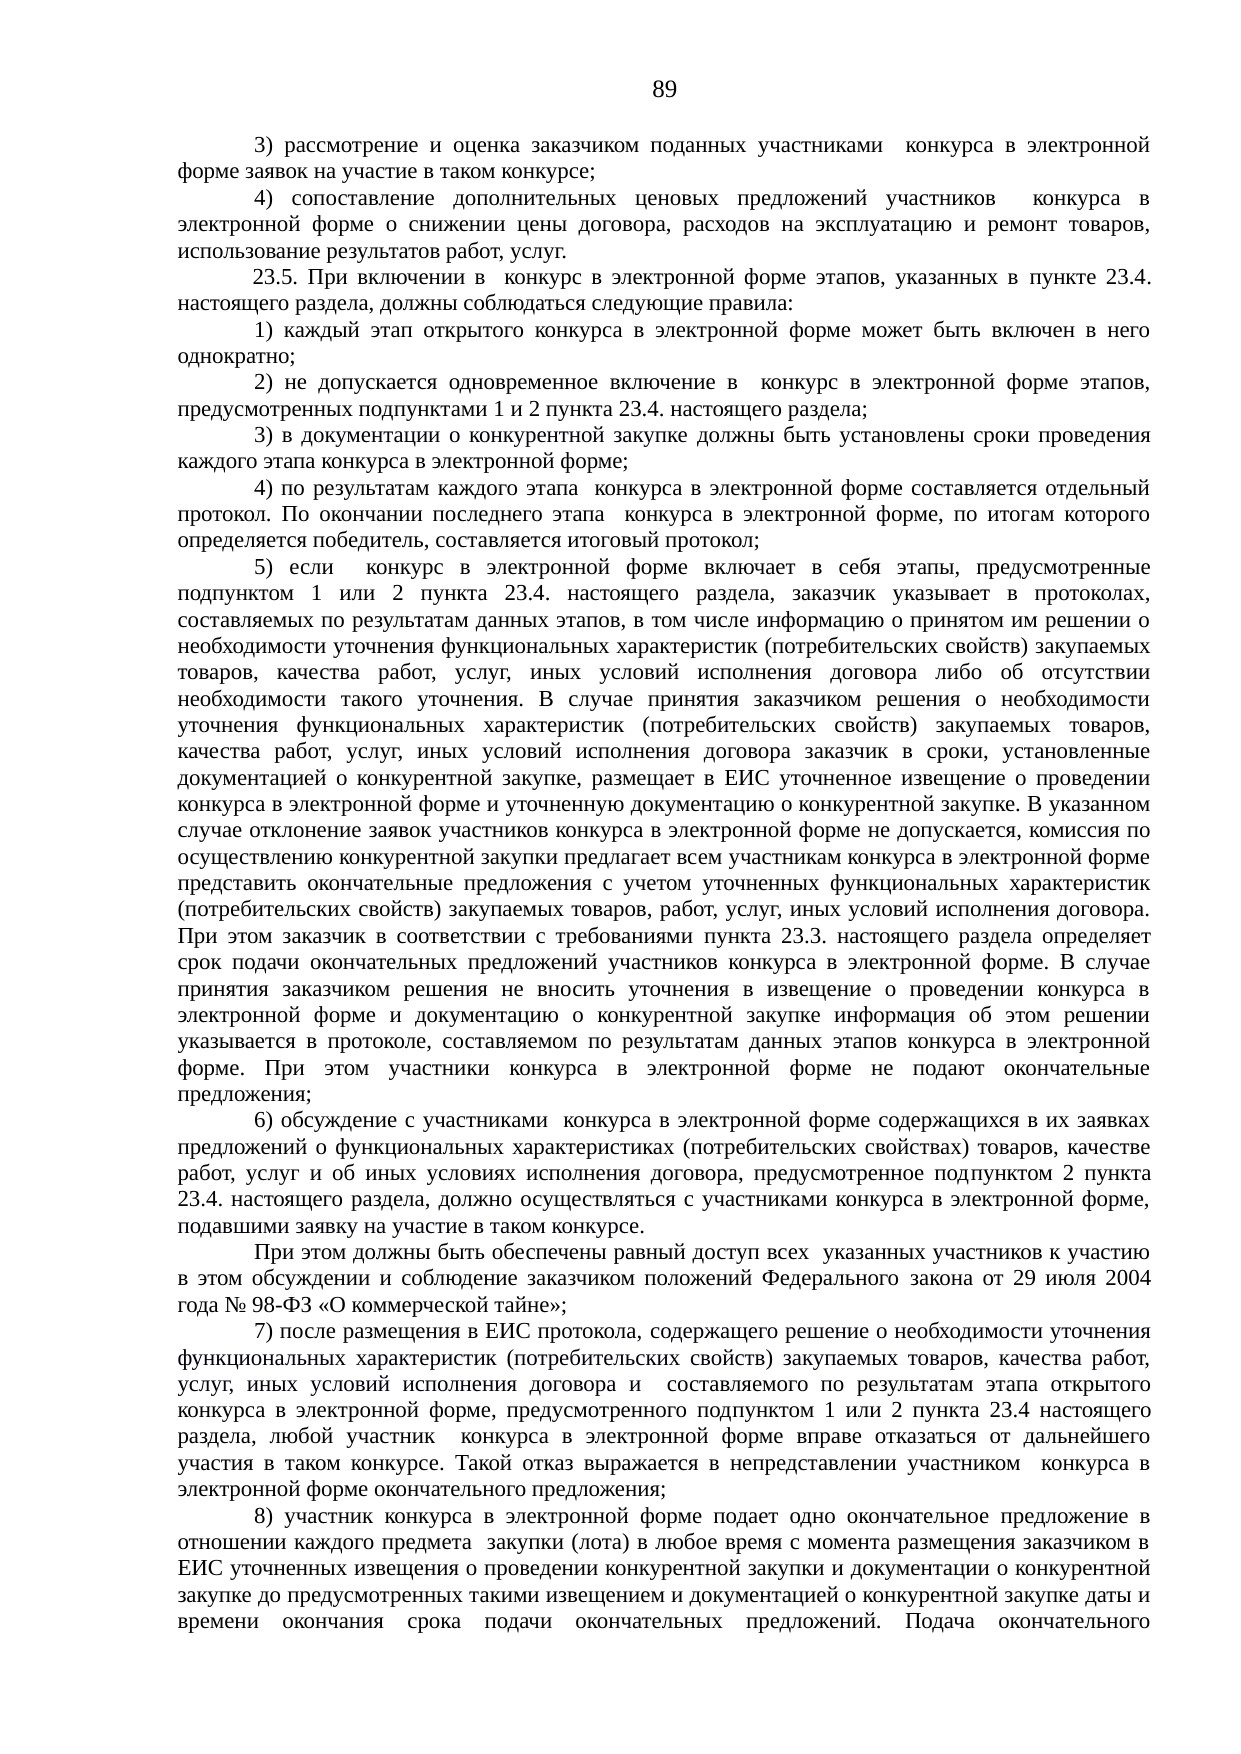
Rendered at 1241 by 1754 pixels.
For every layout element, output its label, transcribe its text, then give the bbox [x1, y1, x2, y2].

text 2) не допускается одновременное включение в конкурс в электронной форме этапов, предусмотренных подпунктами 1 и 2 пункта 23.4. настоящего раздела; [177, 368, 1152, 421]
text 1) каждый этап открытого конкурса в электронной форме может быть включен в него однократно; [177, 316, 1152, 368]
text 5) если конкурс в электронной форме включает в себя этапы, предусмотренные подпунктом 1 или 2 пункта 23.4. настоящего раздела, заказчик указывает в протоколах, составляемых по результатам данных этапов, в том числе информацию о принятом им решении о необходимости уточнения функциональных характеристик (потребительских свойств) закупаемых товаров, качества работ, услуг, иных условий исполнения договора либо об отсутствии необходимости такого уточнения. В случае принятия заказчиком решения о необходимости уточнения функциональных характеристик (потребительских свойств) закупаемых товаров, качества работ, услуг, иных условий исполнения договора заказчик в сроки, установленные документацией о конкурентной закупке, размещает в ЕИС уточненное извещение о проведении конкурса в электронной форме и уточненную документацию о конкурентной закупке. В указанном случае отклонение заявок участников конкурса в электронной форме не допускается, комиссия по осуществлению конкурентной закупки предлагает всем участникам конкурса в электронной форме представить окончательные предложения с учетом уточненных функциональных характеристик (потребительских свойств) закупаемых товаров, работ, услуг, иных условий исполнения договора. При этом заказчик в соответствии с требованиями пункта 23.3. настоящего раздела определяет срок подачи окончательных предложений участников конкурса в электронной форме. В случае принятия заказчиком решения не вносить уточнения в извещение о проведении конкурса в электронной форме и документацию о конкурентной закупке информация об этом решении указывается в протоколе, составляемом по результатам данных этапов конкурса в электронной форме. При этом участники конкурса в электронной форме не подают окончательные предложения; [177, 553, 1152, 1106]
text 23.5. При включении в конкурс в электронной форме этапов, указанных в пункте 23.4. настоящего раздела, должны соблюдаться следующие правила: [177, 263, 1152, 316]
text 4) по результатам каждого этапа конкурса в электронной форме составляется отдельный протокол. По окончании последнего этапа конкурса в электронной форме, по итогам которого определяется победитель, составляется итоговый протокол; [177, 474, 1152, 553]
text 7) после размещения в ЕИС протокола, содержащего решение о необходимости уточнения функциональных характеристик (потребительских свойств) закупаемых товаров, качества работ, услуг, иных условий исполнения договора и составляемого по результатам этапа открытого конкурса в электронной форме, предусмотренного подпунктом 1 или 2 пункта 23.4 настоящего раздела, любой участник конкурса в электронной форме вправе отказаться от дальнейшего участия в таком конкурсе. Такой отказ выражается в непредставлении участником конкурса в электронной форме окончательного предложения; [177, 1317, 1152, 1502]
text 8) участник конкурса в электронной форме подает одно окончательное предложение в отношении каждого предмета закупки (лота) в любое время с момента размещения заказчиком в ЕИС уточненных извещения о проведении конкурентной закупки и документации о конкурентной закупке до предусмотренных такими извещением и документацией о конкурентной закупке даты и времени окончания срока подачи окончательных предложений. Подача окончательного [177, 1502, 1152, 1633]
text 3) в документации о конкурентной закупке должны быть установлены сроки проведения каждого этапа конкурса в электронной форме; [177, 421, 1152, 474]
text 3) рассмотрение и оценка заказчиком поданных участниками конкурса в электронной форме заявок на участие в таком конкурсе; [177, 131, 1152, 184]
text 6) обсуждение с участниками конкурса в электронной форме содержащихся в их заявках предложений о функциональных характеристиках (потребительских свойствах) товаров, качестве работ, услуг и об иных условиях исполнения договора, предусмотренное подпунктом 2 пункта 23.4. настоящего раздела, должно осуществляться с участниками конкурса в электронной форме, подавшими заявку на участие в таком конкурсе. [177, 1106, 1152, 1238]
text При этом должны быть обеспечены равный доступ всех указанных участников к участию в этом обсуждении и соблюдение заказчиком положений Федерального закона от 29 июля 2004 года № 98-ФЗ «О коммерческой тайне»; [177, 1238, 1152, 1317]
text 4) сопоставление дополнительных ценовых предложений участников конкурса в электронной форме о снижении цены договора, расходов на эксплуатацию и ремонт товаров, использование результатов работ, услуг. [177, 184, 1152, 263]
